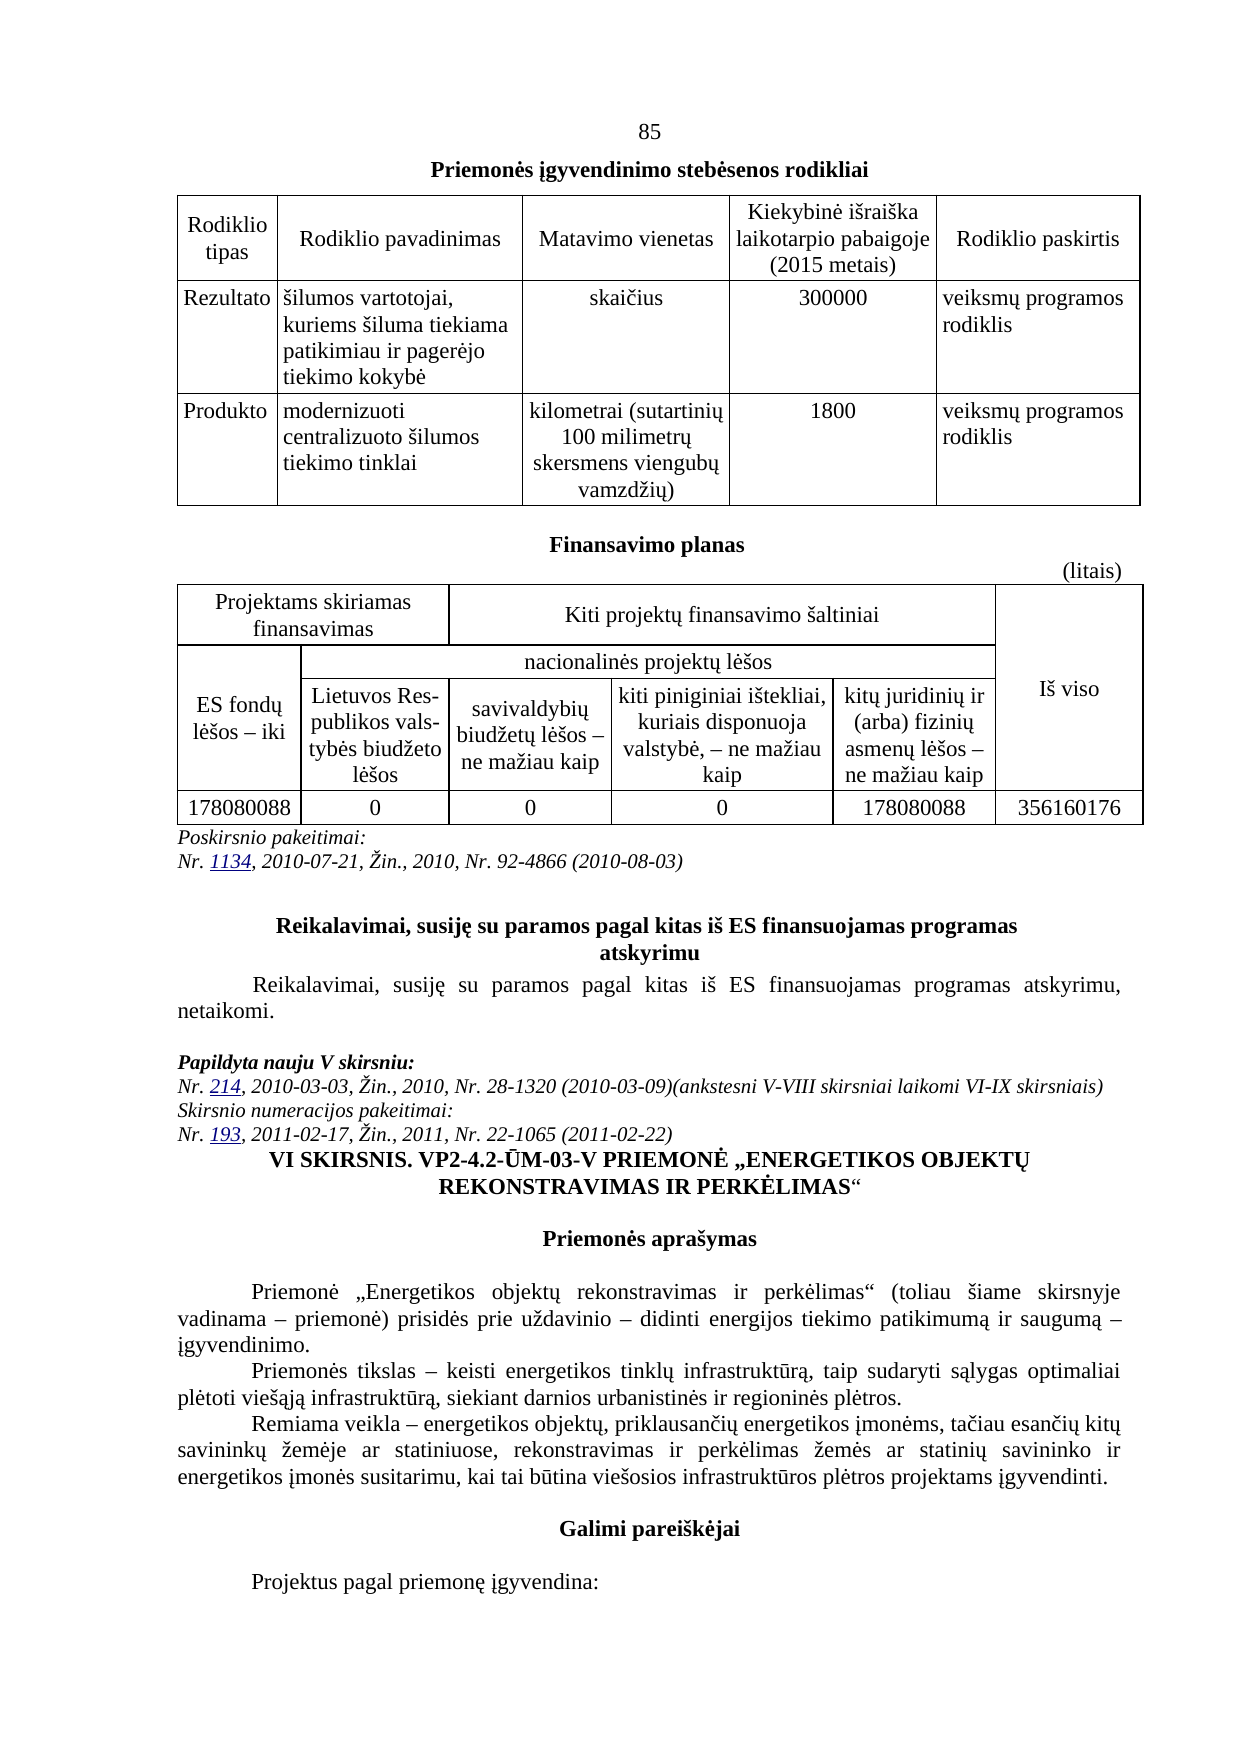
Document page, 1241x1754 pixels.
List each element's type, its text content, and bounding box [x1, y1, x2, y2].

table_cell kitų juridinių ir (arba) fizinių asmenų lėšos – ne mažiau kaip [834, 679, 995, 790]
table_cell nacionalinės projektų lėšos [302, 646, 995, 678]
text Priemonė „Energetikos objektų rekonstravimas ir perkėlimas“ (toliau šiame skirsnyje vadinama – priemonė) prisidės prie uždavinio – didinti energijos tiekimo patikimumą ir saugumą – įgyvendinimo. [177, 1278, 1122, 1357]
text (litais) [177, 557, 1122, 584]
table_header Iš viso [996, 585, 1142, 790]
table_header Rodiklio pavadinimas [278, 196, 522, 280]
table_cell veiksmų programos rodiklis [937, 394, 1139, 505]
text Nr. 193, 2011-02-17, Žin., 2011, Nr. 22-1065 (2011-02-22) [177, 1122, 1122, 1146]
text Finansavimo planas [177, 531, 1122, 557]
text Reikalavimai, susiję su paramos pagal kitas iš ES finansuojamas programas atskyrimu [177, 886, 1122, 965]
table_header Kiekybinė išraiška laikotarpio pabaigoje (2015 metais) [730, 196, 936, 280]
table_cell ES fondų lėšos – iki [178, 646, 300, 790]
table_cell kilometrai (sutartinių 100 milimetrų skersmens viengubų vamzdžių) [523, 394, 729, 505]
text Poskirsnio pakeitimai: [177, 825, 1122, 849]
table_cell 300000 [730, 281, 936, 393]
text Priemonės įgyvendinimo stebėsenos rodikliai [177, 156, 1122, 182]
text Reikalavimai, susiję su paramos pagal kitas iš ES finansuojamas programas atskyrimu, netaikomi. [177, 971, 1122, 1024]
text VI SKIRSNIS. VP2-4.2-ŪM-03-V PRIEMONĖ „ENERGETIKOS OBJEKTŲ REKONSTRAVIMAS IR PERKĖLIMAS“ [177, 1146, 1122, 1199]
text Priemonės aprašymas [177, 1226, 1122, 1252]
table_cell 356160176 [996, 791, 1142, 824]
table_cell Rezultato [178, 281, 277, 393]
table_cell savivaldybių biudžetų lėšos – ne mažiau kaip [450, 679, 611, 790]
table_cell 178080088 [834, 791, 995, 824]
table_cell veiksmų programos rodiklis [937, 281, 1139, 393]
table_cell 0 [302, 791, 448, 824]
text Galimi pareiškėjai [177, 1515, 1122, 1542]
table_header Kiti projektų finansavimo šaltiniai [450, 585, 995, 644]
text Priemonės tikslas – keisti energetikos tinklų infrastruktūrą, taip sudaryti sąlygas optimaliai plėtoti viešąją infrastruktūrą, siekiant darnios urbanistinės ir regioninės plėtros. [177, 1357, 1122, 1410]
table_header Rodiklio tipas [178, 196, 277, 280]
table_cell 178080088 [178, 791, 300, 824]
text Papildyta nauju V skirsniu: [177, 1050, 1122, 1074]
table_cell Produkto [178, 394, 277, 505]
table_cell modernizuoti centralizuoto šilumos tiekimo tinklai [278, 394, 522, 505]
table_cell kiti piniginiai ištekliai, kuriais disponuoja valstybė, – ne mažiau kaip [612, 679, 832, 790]
text Skirsnio numeracijos pakeitimai: [177, 1098, 1122, 1122]
table_header Projektams skiriamas finansavimas [178, 585, 448, 644]
table_header Rodiklio paskirtis [937, 196, 1139, 280]
table_cell Lietuvos Res- publikos vals- tybės biudžeto lėšos [302, 679, 448, 790]
text Nr. 1134, 2010-07-21, Žin., 2010, Nr. 92-4866 (2010-08-03) [177, 849, 1122, 873]
text Projektus pagal priemonę įgyvendina: [177, 1568, 1122, 1594]
table_cell 0 [612, 791, 832, 824]
table_cell šilumos vartotojai, kuriems šiluma tiekiama patikimiau ir pagerėjo tiekimo kokybė [278, 281, 522, 393]
table_header Matavimo vienetas [523, 196, 729, 280]
table_cell 1800 [730, 394, 936, 505]
table_cell 0 [450, 791, 611, 824]
text Nr. 214, 2010-03-03, Žin., 2010, Nr. 28-1320 (2010-03-09)(ankstesni V-VIII skirsniai laikomi VI-IX skirsniais) [177, 1074, 1122, 1098]
text Remiama veikla – energetikos objektų, priklausančių energetikos įmonėms, tačiau esančių kitų savininkų žemėje ar statiniuose, rekonstravimas ir perkėlimas žemės ar statinių savininko ir energetikos įmonės susitarimu, kai tai būtina viešosios infrastruktūros plėtros projektams įgyvendinti. [177, 1410, 1122, 1489]
table_cell skaičius [523, 281, 729, 393]
